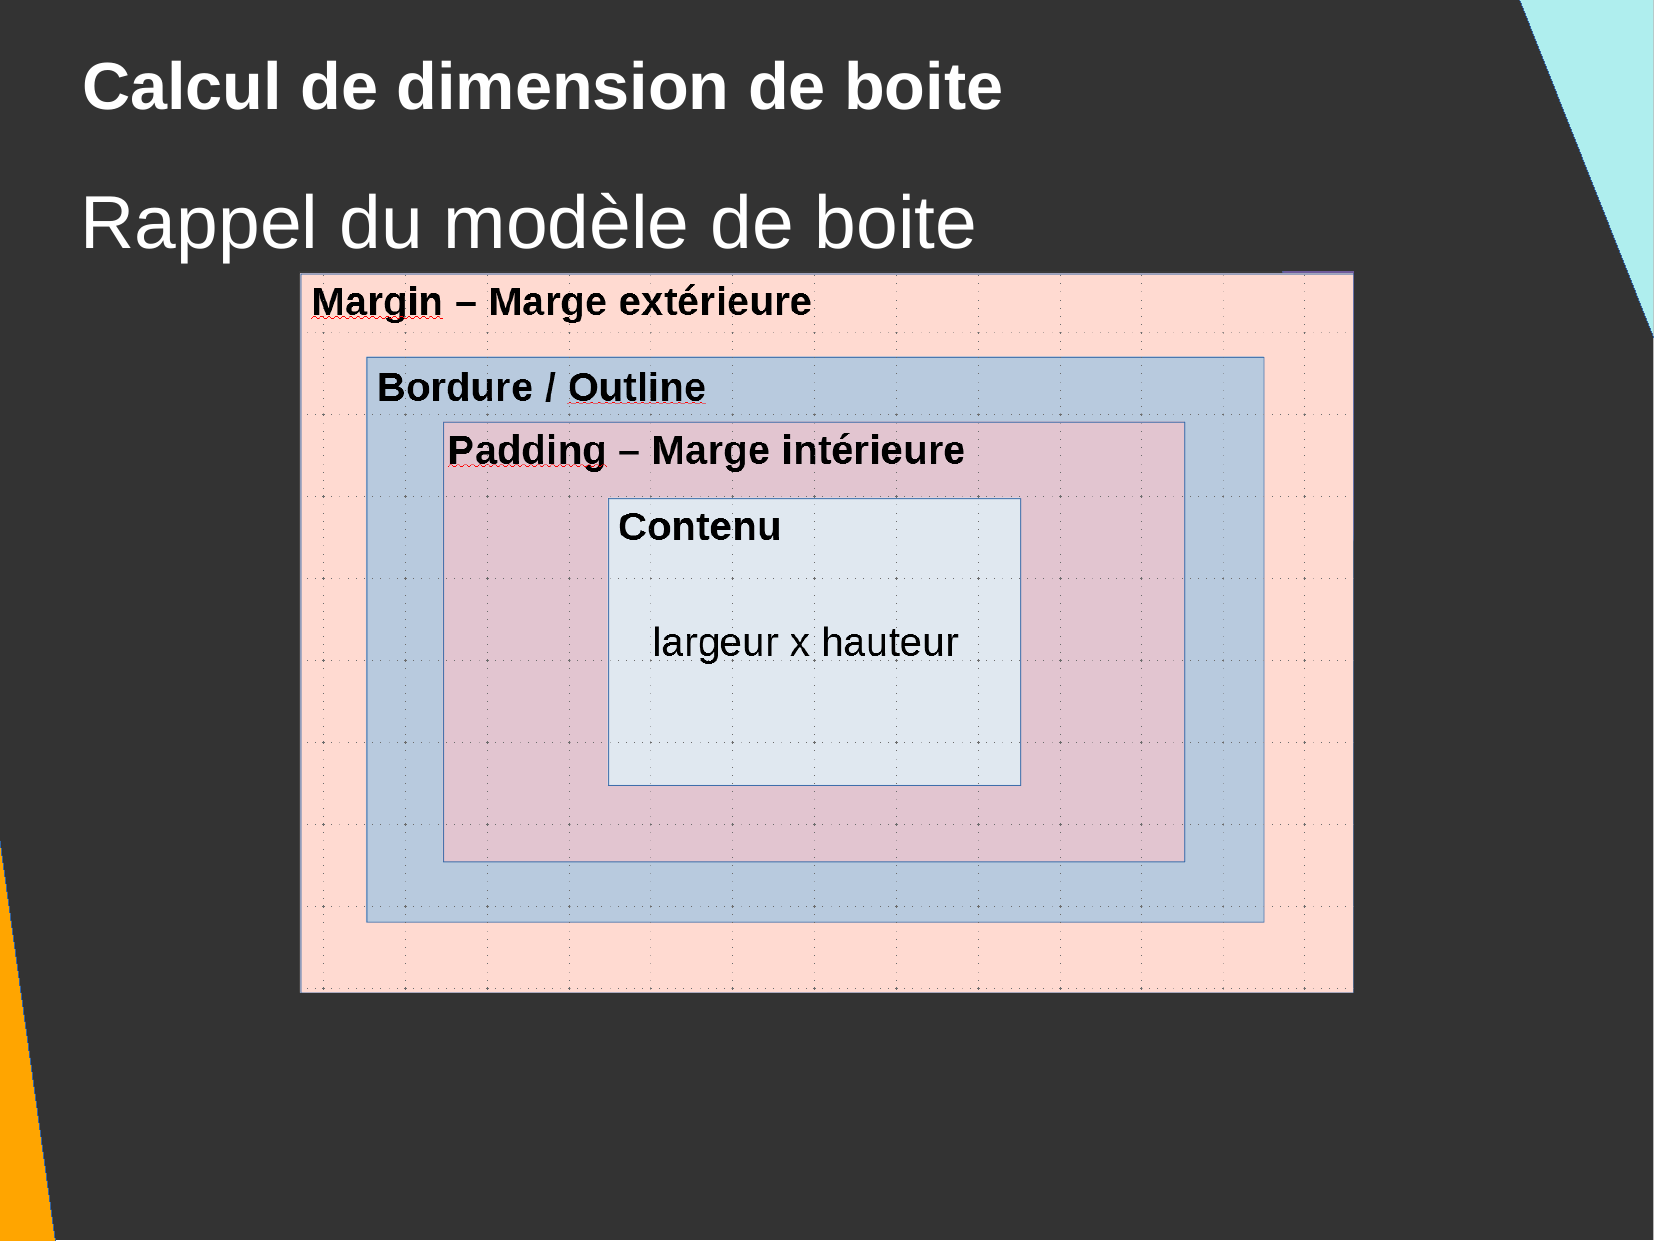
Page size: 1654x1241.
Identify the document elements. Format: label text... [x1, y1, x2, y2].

text_box [0, 840, 56, 1241]
picture [299, 271, 1354, 993]
text_box [1519, 0, 1654, 338]
list Rappel du modèle de boite [80, 180, 1605, 284]
title Calcul de dimension de boite [82, 49, 1571, 152]
